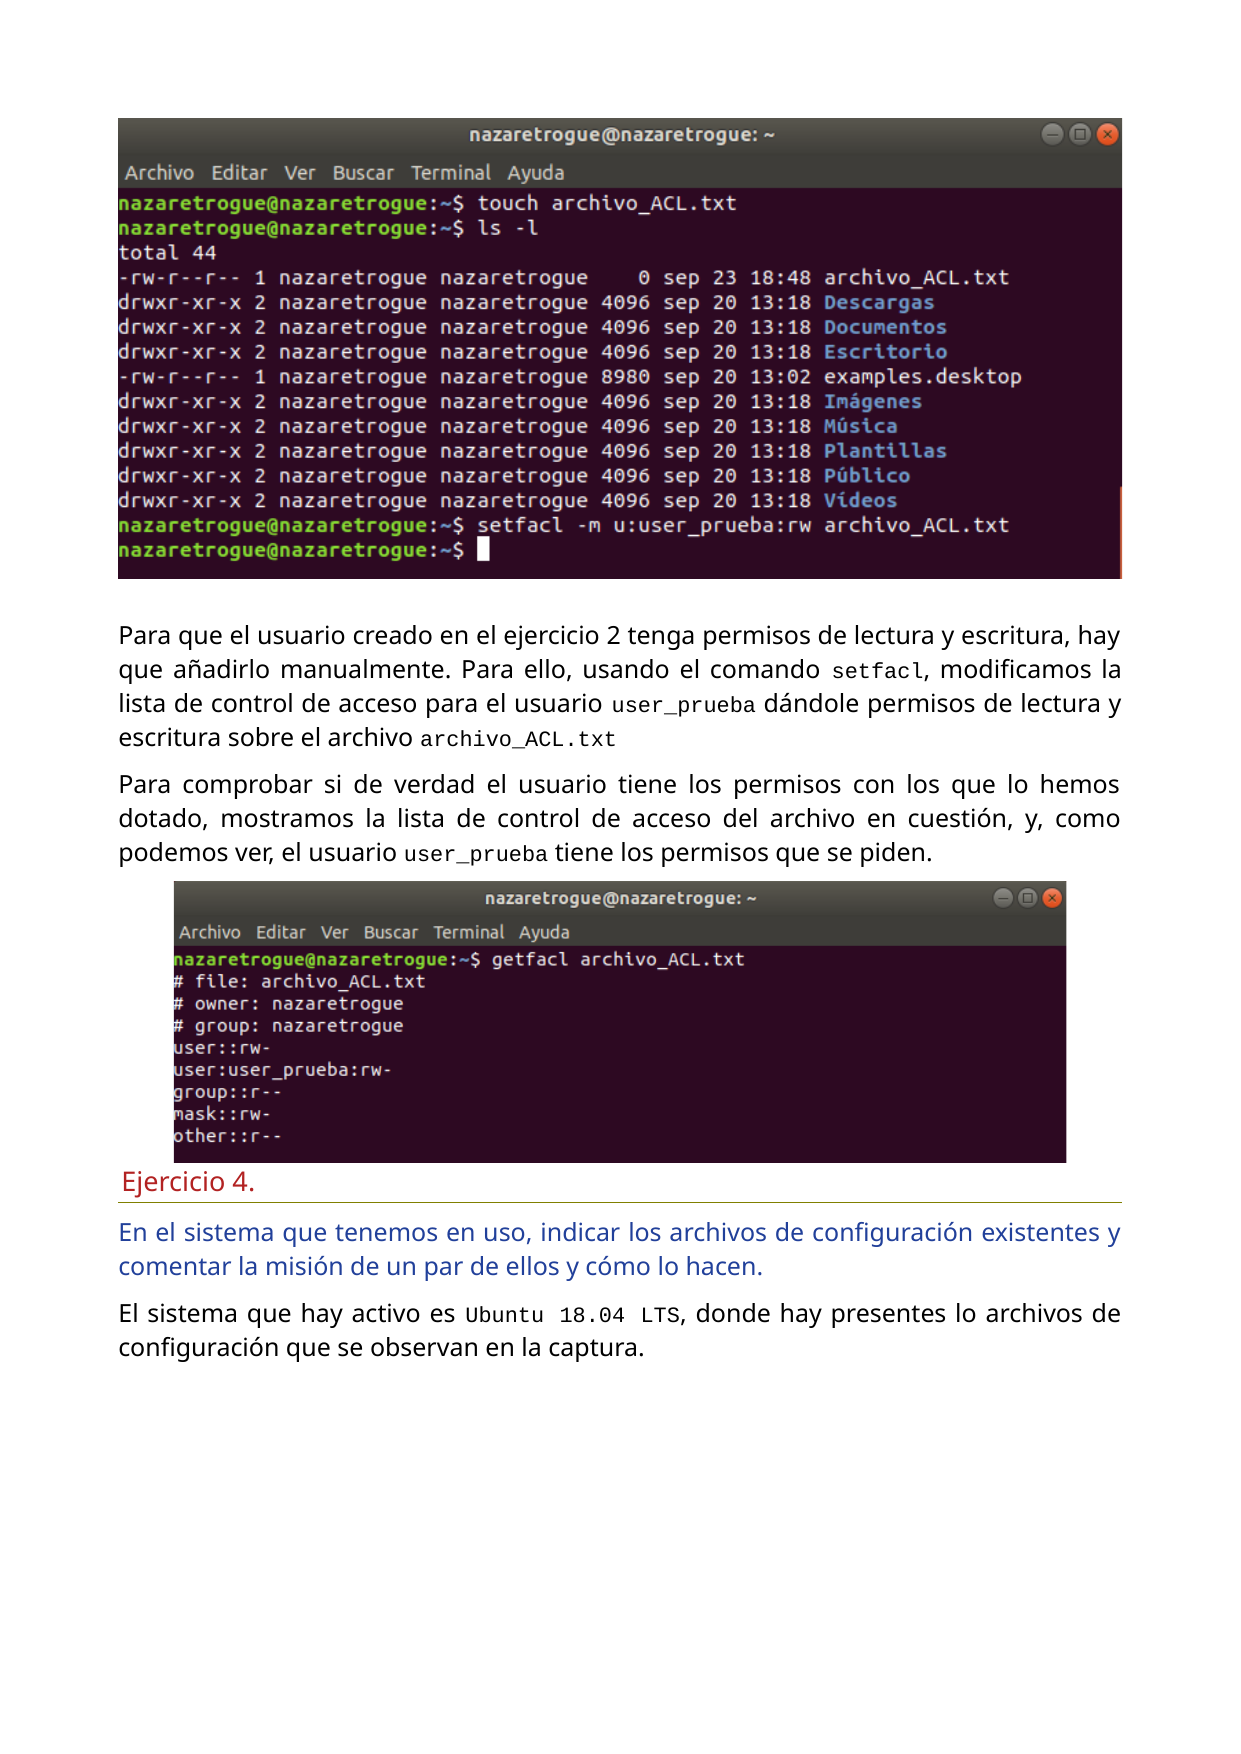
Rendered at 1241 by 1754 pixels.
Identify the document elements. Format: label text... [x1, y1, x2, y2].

text Para comprobar si de verdad el usuario tiene los permisos con los que lo hemos dotado, mostramos la lista de control de acceso del archivo en cuestión, y, como podemos ver, el usuario user_prueba tiene los permisos que se piden. [118, 767, 1122, 869]
picture [173, 881, 1067, 1163]
text En el sistema que tenemos en uso, indicar los archivos de configuración existentes y comentar la misión de un par de ellos y cómo lo hacen. [118, 1214, 1122, 1283]
picture [118, 118, 1123, 579]
text Ejercicio 4. [118, 1150, 1122, 1202]
text El sistema que hay activo es Ubuntu 18.04 LTS, donde hay presentes lo archivos de configuración que se observan en la captura. [118, 1295, 1122, 1363]
text Para que el usuario creado en el ejercicio 2 tenga permisos de lectura y escritura, hay que añadirlo manualmente. Para ello, usando el comando setfacl, modificamos la lista de control de acceso para el usuario user_prueba dándole permisos de lectura y escritura sobre el archivo archivo_ACL.txt [118, 618, 1122, 754]
